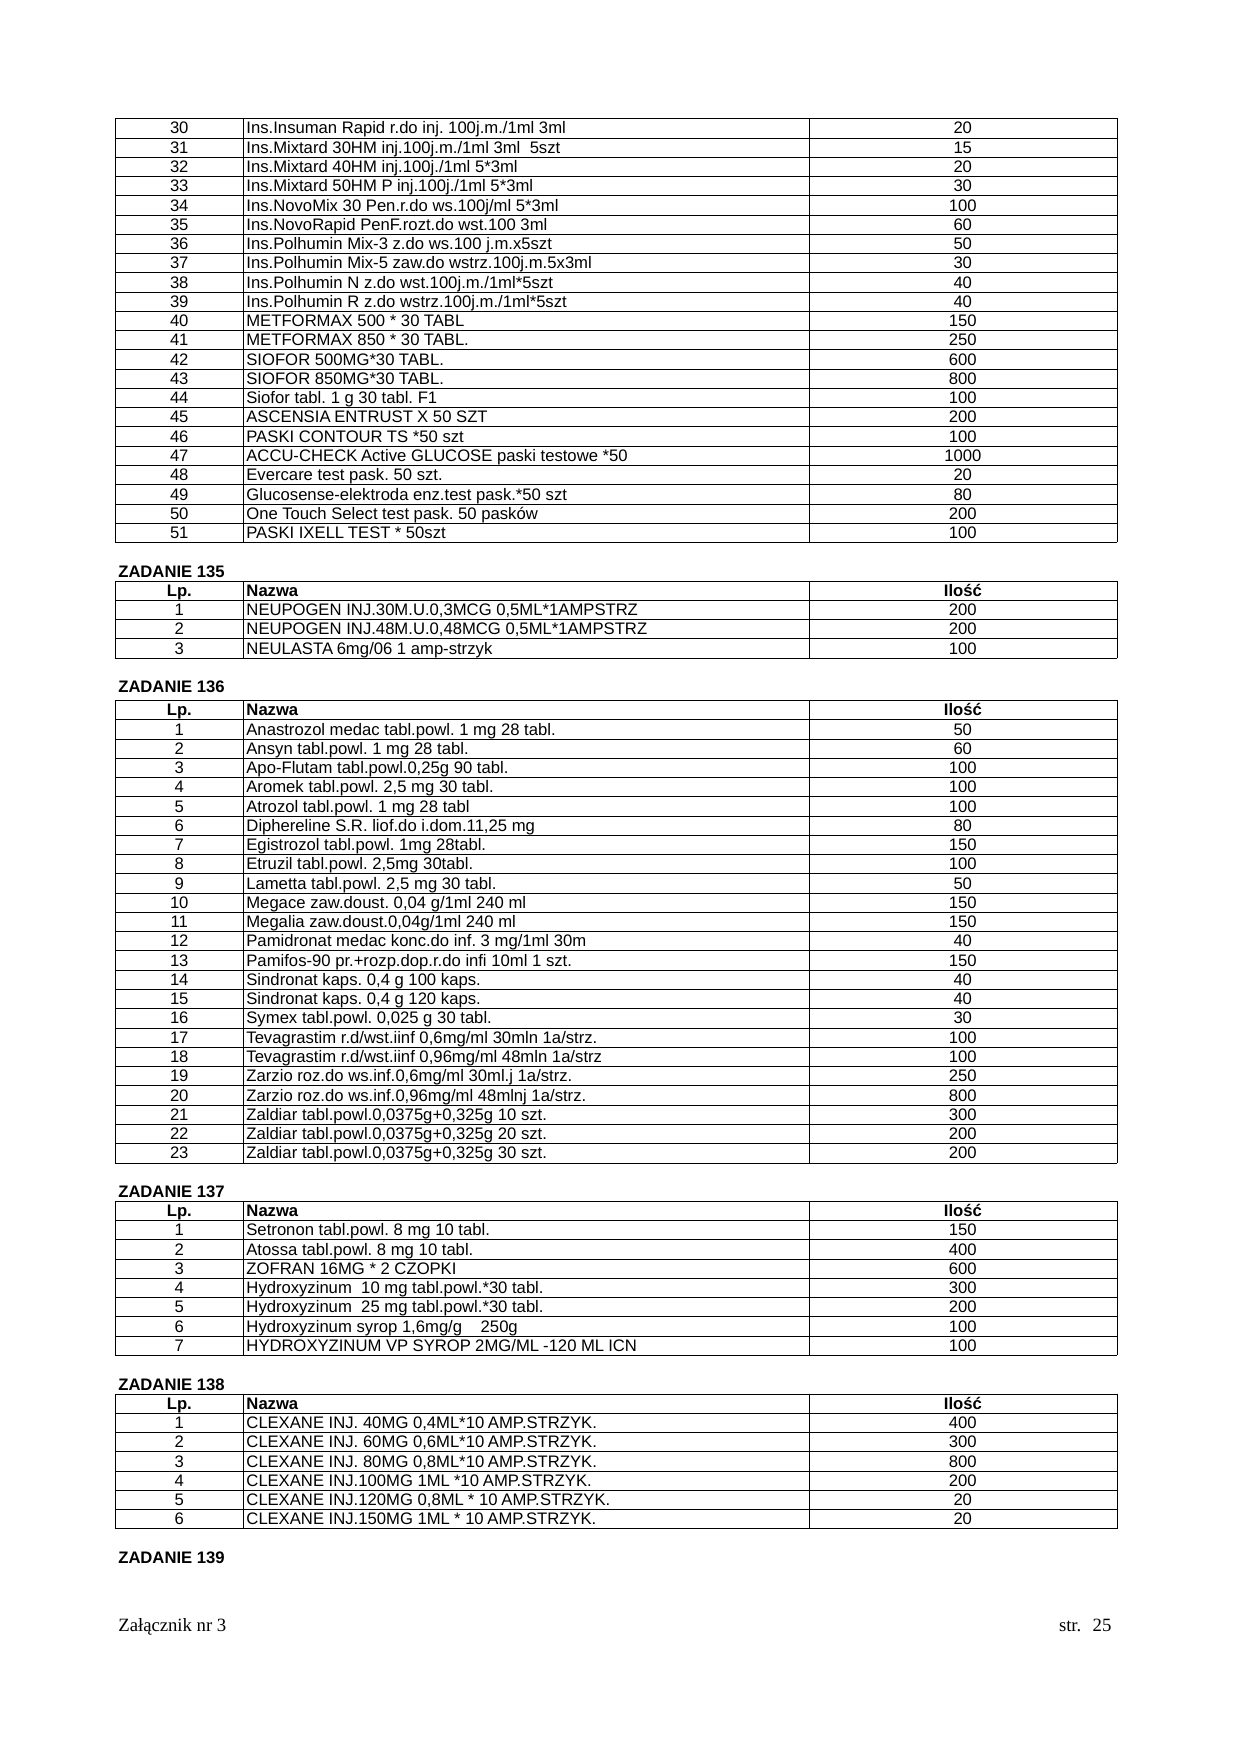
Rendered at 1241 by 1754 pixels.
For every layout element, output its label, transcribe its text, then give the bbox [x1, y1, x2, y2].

table_cell 9 [116, 874, 243, 893]
table_cell 6 [116, 1317, 243, 1336]
table_cell 50 [116, 505, 243, 523]
table_cell Pamifos-90 pr.+rozp.dop.r.do infi 10ml 1 szt. [244, 951, 809, 970]
table_cell Diphereline S.R. liof.do i.dom.11,25 mg [244, 817, 809, 835]
table_cell NEULASTA 6mg/06 1 amp-strzyk [244, 639, 809, 658]
table_cell Ins.NovoRapid PenF.rozt.do wst.100 3ml [244, 216, 809, 234]
table_cell Nazwa [244, 1202, 809, 1220]
table_cell ZADANIE 138 [115, 1374, 243, 1393]
table_cell 17 [116, 1029, 243, 1047]
table_cell 200 [810, 601, 1117, 619]
table_cell 40 [810, 293, 1117, 311]
table_cell Tevagrastim r.d/wst.iinf 0,96mg/ml 48mln 1a/strz [244, 1048, 809, 1066]
table_cell Atossa tabl.powl. 8 mg 10 tabl. [244, 1240, 809, 1259]
table_cell 51 [116, 524, 243, 542]
table_cell Ins.Polhumin Mix-5 zaw.do wstrz.100j.m.5x3ml [244, 254, 809, 272]
table_cell 100 [810, 797, 1117, 816]
table_cell 4 [116, 778, 243, 796]
table_cell 250 [810, 1067, 1117, 1085]
table_cell [809, 659, 1117, 677]
table_cell 40 [810, 273, 1117, 292]
table_cell [809, 1182, 1117, 1201]
table_cell 600 [810, 1260, 1117, 1278]
table_cell 1 [116, 1414, 243, 1432]
table_cell [243, 1548, 809, 1567]
table_cell SIOFOR 850MG*30 TABL. [244, 370, 809, 388]
table_cell Ins.Polhumin N z.do wst.100j.m./1ml*5szt [244, 273, 809, 292]
table_cell Atrozol tabl.powl. 1 mg 28 tabl [244, 797, 809, 816]
table_cell ACCU-CHECK Active GLUCOSE paski testowe *50 [244, 447, 809, 465]
table_cell Sindronat kaps. 0,4 g 120 kaps. [244, 990, 809, 1008]
table_cell One Touch Select test pask. 50 pasków [244, 505, 809, 523]
table_cell 22 [116, 1125, 243, 1143]
table_cell Megace zaw.doust. 0,04 g/1ml 240 ml [244, 894, 809, 912]
table_cell 32 [116, 158, 243, 176]
table_cell Siofor tabl. 1 g 30 tabl. F1 [244, 389, 809, 407]
table_cell [115, 543, 243, 561]
table_cell ZOFRAN 16MG * 2 CZOPKI [244, 1260, 809, 1278]
table_cell 100 [810, 855, 1117, 873]
table_cell 150 [810, 312, 1117, 330]
table_cell Ins.Polhumin R z.do wstrz.100j.m./1ml*5szt [244, 293, 809, 311]
table_cell 12 [116, 932, 243, 950]
table_cell 40 [810, 932, 1117, 950]
table_cell 40 [116, 312, 243, 330]
table_cell 5 [116, 1298, 243, 1316]
table_cell Zaldiar tabl.powl.0,0375g+0,325g 20 szt. [244, 1125, 809, 1143]
table_cell Hydroxyzinum syrop 1,6mg/g 250g [244, 1317, 809, 1336]
table_cell ZADANIE 139 [115, 1548, 243, 1567]
table_cell 200 [810, 620, 1117, 638]
table_cell Sindronat kaps. 0,4 g 100 kaps. [244, 971, 809, 989]
table_cell 100 [810, 759, 1117, 777]
table_cell 200 [810, 1472, 1117, 1490]
table_cell CLEXANE INJ. 40MG 0,4ML*10 AMP.STRZYK. [244, 1414, 809, 1432]
table_cell Hydroxyzinum 25 mg tabl.powl.*30 tabl. [244, 1298, 809, 1316]
table_cell 200 [810, 1298, 1117, 1316]
table_cell 300 [810, 1106, 1117, 1124]
table_cell Ilość [810, 1202, 1117, 1220]
table_cell 50 [810, 235, 1117, 253]
table_cell Ilość [810, 582, 1117, 600]
table_cell 30 [810, 254, 1117, 272]
table_cell 30 [810, 1009, 1117, 1027]
table_cell 800 [810, 1086, 1117, 1104]
table_cell Zarzio roz.do ws.inf.0,96mg/ml 48mlnj 1a/strz. [244, 1086, 809, 1104]
table_cell 47 [116, 447, 243, 465]
table_cell 11 [116, 913, 243, 931]
table_cell [115, 1529, 243, 1548]
table_cell 18 [116, 1048, 243, 1066]
table_cell 60 [810, 216, 1117, 234]
table_cell [115, 659, 243, 677]
table_cell Anastrozol medac tabl.powl. 1 mg 28 tabl. [244, 720, 809, 738]
table_cell 20 [116, 1086, 243, 1104]
table_cell CLEXANE INJ. 60MG 0,6ML*10 AMP.STRZYK. [244, 1433, 809, 1451]
table_cell CLEXANE INJ.120MG 0,8ML * 10 AMP.STRZYK. [244, 1491, 809, 1509]
table_cell Megalia zaw.doust.0,04g/1ml 240 ml [244, 913, 809, 931]
table_cell 2 [116, 1240, 243, 1259]
table_cell Ins.Mixtard 50HM P inj.100j./1ml 5*3ml [244, 177, 809, 195]
table_cell Setronon tabl.powl. 8 mg 10 tabl. [244, 1221, 809, 1239]
table_cell 2 [116, 620, 243, 638]
table_cell [243, 677, 809, 700]
table_cell 50 [810, 874, 1117, 893]
table_cell Hydroxyzinum 10 mg tabl.powl.*30 tabl. [244, 1279, 809, 1297]
table_cell 40 [810, 990, 1117, 1008]
table_cell 44 [116, 389, 243, 407]
table_cell 400 [810, 1414, 1117, 1432]
table_cell 150 [810, 1221, 1117, 1239]
table_cell Ins.Mixtard 30HM inj.100j.m./1ml 3ml 5szt [244, 139, 809, 157]
table_cell NEUPOGEN INJ.30M.U.0,3MCG 0,5ML*1AMPSTRZ [244, 601, 809, 619]
table_cell [115, 1164, 243, 1182]
table_cell PASKI IXELL TEST * 50szt [244, 524, 809, 542]
table_cell Lp. [116, 582, 243, 600]
table_cell 4 [116, 1472, 243, 1490]
table_cell 1000 [810, 447, 1117, 465]
table_cell 19 [116, 1067, 243, 1085]
table_cell 3 [116, 639, 243, 658]
table_cell 36 [116, 235, 243, 253]
table_cell SIOFOR 500MG*30 TABL. [244, 350, 809, 369]
table_cell [809, 1529, 1117, 1548]
table_cell 200 [810, 408, 1117, 426]
table_cell 80 [810, 817, 1117, 835]
table_cell ZADANIE 136 [115, 677, 243, 700]
table_cell Lp. [116, 1202, 243, 1220]
table_cell 40 [810, 971, 1117, 989]
table_cell 1 [116, 601, 243, 619]
table_cell 100 [810, 1337, 1117, 1355]
table_cell [243, 1164, 809, 1182]
table_cell METFORMAX 500 * 30 TABL [244, 312, 809, 330]
table_cell Glucosense-elektroda enz.test pask.*50 szt [244, 485, 809, 503]
table_cell 200 [810, 505, 1117, 523]
table_cell 400 [810, 1240, 1117, 1259]
table_cell 300 [810, 1279, 1117, 1297]
table_cell ASCENSIA ENTRUST X 50 SZT [244, 408, 809, 426]
table_cell Etruzil tabl.powl. 2,5mg 30tabl. [244, 855, 809, 873]
table_cell 1 [116, 720, 243, 738]
table_cell ZADANIE 135 [115, 561, 243, 581]
table_cell 5 [116, 1491, 243, 1509]
table_cell [809, 677, 1117, 700]
table_cell 4 [116, 1279, 243, 1297]
table_cell Tevagrastim r.d/wst.iinf 0,6mg/ml 30mln 1a/strz. [244, 1029, 809, 1047]
table_cell Aromek tabl.powl. 2,5 mg 30 tabl. [244, 778, 809, 796]
table_cell 30 [116, 119, 243, 137]
table_cell Nazwa [244, 1395, 809, 1413]
table_cell Lp. [116, 1395, 243, 1413]
table_cell 8 [116, 855, 243, 873]
table_cell [243, 543, 809, 561]
table_cell 6 [116, 817, 243, 835]
table_cell 250 [810, 331, 1117, 349]
table_cell [809, 1374, 1117, 1393]
table_cell 100 [810, 427, 1117, 446]
table_cell Ilość [810, 701, 1117, 719]
table_cell 6 [116, 1510, 243, 1528]
table_cell 13 [116, 951, 243, 970]
table_cell 34 [116, 196, 243, 214]
table_cell 20 [810, 1491, 1117, 1509]
table_cell 43 [116, 370, 243, 388]
table_cell 49 [116, 485, 243, 503]
table_cell 16 [116, 1009, 243, 1027]
table_cell 23 [116, 1144, 243, 1162]
table_cell 150 [810, 894, 1117, 912]
table_cell [243, 561, 809, 581]
table_cell Lp. [116, 701, 243, 719]
table_cell [809, 1356, 1117, 1374]
table_cell 100 [810, 1317, 1117, 1336]
table_cell 1 [116, 1221, 243, 1239]
table_cell CLEXANE INJ.150MG 1ML * 10 AMP.STRZYK. [244, 1510, 809, 1528]
table_cell 800 [810, 370, 1117, 388]
table_cell 100 [810, 196, 1117, 214]
table_cell CLEXANE INJ.100MG 1ML *10 AMP.STRZYK. [244, 1472, 809, 1490]
table_cell 38 [116, 273, 243, 292]
table_cell 30 [810, 177, 1117, 195]
table_cell 20 [810, 1510, 1117, 1528]
table_cell 7 [116, 1337, 243, 1355]
table_cell 3 [116, 1260, 243, 1278]
table_cell 10 [116, 894, 243, 912]
table_cell 31 [116, 139, 243, 157]
table_cell Evercare test pask. 50 szt. [244, 466, 809, 484]
table_cell 7 [116, 836, 243, 854]
table_cell Symex tabl.powl. 0,025 g 30 tabl. [244, 1009, 809, 1027]
table_cell Ins.Insuman Rapid r.do inj. 100j.m./1ml 3ml [244, 119, 809, 137]
table_cell Zaldiar tabl.powl.0,0375g+0,325g 10 szt. [244, 1106, 809, 1124]
table_cell 300 [810, 1433, 1117, 1451]
table_cell HYDROXYZINUM VP SYROP 2MG/ML -120 ML ICN [244, 1337, 809, 1355]
table_cell 800 [810, 1452, 1117, 1471]
table_cell 41 [116, 331, 243, 349]
table_cell [809, 561, 1117, 581]
table_cell 150 [810, 836, 1117, 854]
table_cell 100 [810, 1029, 1117, 1047]
table_cell [809, 1548, 1117, 1567]
table_cell [243, 1529, 809, 1548]
table_cell [243, 1356, 809, 1374]
table_cell 2 [116, 740, 243, 758]
table_cell 15 [810, 139, 1117, 157]
table_cell Pamidronat medac konc.do inf. 3 mg/1ml 30m [244, 932, 809, 950]
table_cell PASKI CONTOUR TS *50 szt [244, 427, 809, 446]
table_cell 100 [810, 639, 1117, 658]
table_cell 100 [810, 1048, 1117, 1066]
table_cell Zaldiar tabl.powl.0,0375g+0,325g 30 szt. [244, 1144, 809, 1162]
table_cell ZADANIE 137 [115, 1182, 243, 1201]
table_cell 37 [116, 254, 243, 272]
table_cell [809, 1164, 1117, 1182]
table_cell 35 [116, 216, 243, 234]
table_cell 21 [116, 1106, 243, 1124]
table_cell 20 [810, 466, 1117, 484]
table_cell Nazwa [244, 701, 809, 719]
table_cell 2 [116, 1433, 243, 1451]
table_cell 46 [116, 427, 243, 446]
table_cell Ilość [810, 1395, 1117, 1413]
table_cell 39 [116, 293, 243, 311]
table_cell 100 [810, 389, 1117, 407]
table_cell Nazwa [244, 582, 809, 600]
table_cell 33 [116, 177, 243, 195]
table_cell 200 [810, 1144, 1117, 1162]
table_cell 100 [810, 778, 1117, 796]
table_cell [809, 543, 1117, 561]
table_cell Zarzio roz.do ws.inf.0,6mg/ml 30ml.j 1a/strz. [244, 1067, 809, 1085]
table_cell 60 [810, 740, 1117, 758]
table_cell 80 [810, 485, 1117, 503]
table_cell [115, 1356, 243, 1374]
table_cell [243, 1182, 809, 1201]
table_cell 14 [116, 971, 243, 989]
table_cell Ansyn tabl.powl. 1 mg 28 tabl. [244, 740, 809, 758]
table_cell 15 [116, 990, 243, 1008]
table_cell 20 [810, 119, 1117, 137]
table_cell [243, 1374, 809, 1393]
table_cell [243, 659, 809, 677]
table_cell 150 [810, 913, 1117, 931]
table_cell 50 [810, 720, 1117, 738]
table_cell 150 [810, 951, 1117, 970]
table_cell 5 [116, 797, 243, 816]
table_cell 3 [116, 1452, 243, 1471]
table_cell Lametta tabl.powl. 2,5 mg 30 tabl. [244, 874, 809, 893]
table_cell 42 [116, 350, 243, 369]
table_cell 3 [116, 759, 243, 777]
table_cell METFORMAX 850 * 30 TABL. [244, 331, 809, 349]
table_cell 45 [116, 408, 243, 426]
table_cell Apo-Flutam tabl.powl.0,25g 90 tabl. [244, 759, 809, 777]
table_cell Ins.NovoMix 30 Pen.r.do ws.100j/ml 5*3ml [244, 196, 809, 214]
table_cell 200 [810, 1125, 1117, 1143]
table_cell Ins.Mixtard 40HM inj.100j./1ml 5*3ml [244, 158, 809, 176]
table_cell 20 [810, 158, 1117, 176]
table_cell Ins.Polhumin Mix-3 z.do ws.100 j.m.x5szt [244, 235, 809, 253]
table_cell Egistrozol tabl.powl. 1mg 28tabl. [244, 836, 809, 854]
table_cell 48 [116, 466, 243, 484]
table_cell 100 [810, 524, 1117, 542]
table_cell NEUPOGEN INJ.48M.U.0,48MCG 0,5ML*1AMPSTRZ [244, 620, 809, 638]
table_cell 600 [810, 350, 1117, 369]
table_cell CLEXANE INJ. 80MG 0,8ML*10 AMP.STRZYK. [244, 1452, 809, 1471]
